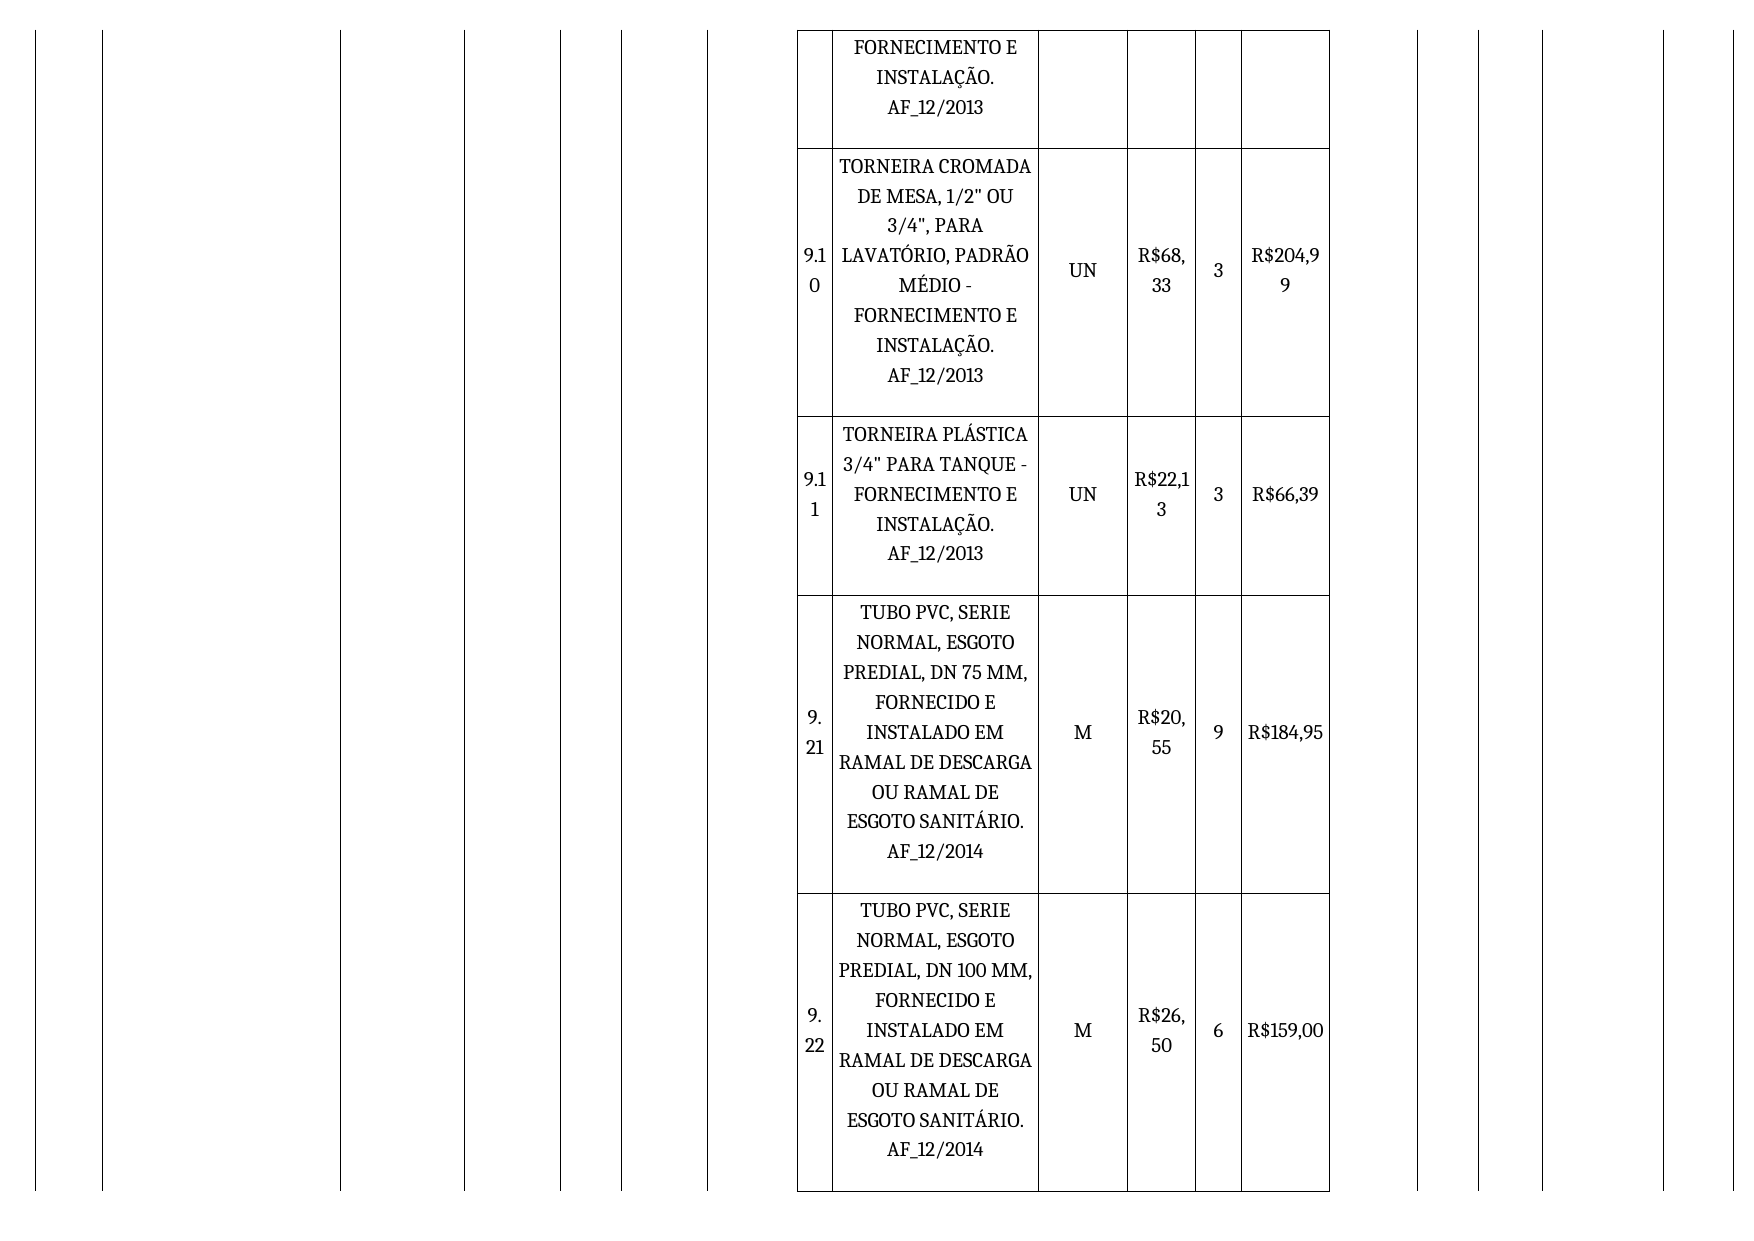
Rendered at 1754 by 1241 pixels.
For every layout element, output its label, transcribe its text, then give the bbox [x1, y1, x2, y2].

table_cell R$26,50 [1128, 894, 1195, 1191]
table_cell [1543, 30, 1663, 148]
table_cell [622, 893, 707, 1191]
table_cell [341, 416, 464, 595]
table_cell [1418, 30, 1478, 148]
table_cell R$184,95 [1242, 596, 1329, 893]
table_cell [561, 148, 621, 416]
table_cell [36, 30, 102, 148]
table_cell [1479, 30, 1542, 148]
table_cell TUBO PVC, SERIE NORMAL, ESGOTO PREDIAL, DN 75 MM, FORNECIDO E INSTALADO EM RAMAL DE DESCARGA OU RAMAL DE ESGOTO SANITÁRIO. AF_12/2014 [833, 596, 1038, 893]
table_cell [561, 595, 621, 893]
table_cell [1543, 148, 1663, 416]
table_cell [465, 148, 560, 416]
table_cell [103, 893, 340, 1191]
table_cell [1242, 31, 1329, 148]
table_cell [708, 148, 797, 416]
table_cell [1664, 595, 1733, 893]
table_cell [1418, 148, 1478, 416]
table_cell [36, 595, 102, 893]
table_cell [103, 416, 340, 595]
table_cell [1128, 31, 1195, 148]
table_cell [465, 416, 560, 595]
table_cell - FORNECIMENTO E INSTALAÇÃO. AF_12/2013 [833, 31, 1038, 148]
table_cell [1418, 595, 1478, 893]
table_cell TUBO PVC, SERIE NORMAL, ESGOTO PREDIAL, DN 100 MM, FORNECIDO E INSTALADO EM RAMAL DE DESCARGA OU RAMAL DE ESGOTO SANITÁRIO. AF_12/2014 [833, 894, 1038, 1191]
table_cell [341, 30, 464, 148]
table_cell M [1039, 894, 1127, 1191]
table_cell [36, 148, 102, 416]
table_cell R$68,33 [1128, 149, 1195, 416]
table_cell TORNEIRA CROMADA DE MESA, 1/2" OU 3/4", PARA LAVATÓRIO, PADRÃO MÉDIO - FORNECIMENTO E INSTALAÇÃO. AF_12/2013 [833, 149, 1038, 416]
table_cell [1196, 31, 1241, 148]
table_cell 6 [1196, 894, 1241, 1191]
table_cell [622, 30, 707, 148]
table_cell [1330, 148, 1417, 416]
table_cell [1330, 893, 1417, 1191]
table_cell [1664, 30, 1733, 148]
table_cell [341, 148, 464, 416]
table_cell 9.21 [798, 596, 832, 893]
table_cell [1664, 148, 1733, 416]
table_cell [465, 893, 560, 1191]
table_cell [1479, 893, 1542, 1191]
table_cell [561, 893, 621, 1191]
table_cell [708, 595, 797, 893]
table_cell [1330, 416, 1417, 595]
table_cell R$159,00 [1242, 894, 1329, 1191]
table_cell [708, 416, 797, 595]
table_cell [1039, 31, 1127, 148]
table_cell [708, 30, 797, 148]
table_cell [561, 416, 621, 595]
table_cell UN [1039, 417, 1127, 595]
table_cell [622, 595, 707, 893]
table_cell 9.10 [798, 149, 832, 416]
table_cell [622, 416, 707, 595]
table_cell R$66,39 [1242, 417, 1329, 595]
table_cell 9 [1196, 596, 1241, 893]
table_cell [36, 416, 102, 595]
table_cell 3 [1196, 149, 1241, 416]
table_cell [1330, 30, 1417, 148]
table_cell [1543, 416, 1663, 595]
table_cell [1418, 893, 1478, 1191]
table_cell [465, 595, 560, 893]
table_cell [561, 30, 621, 148]
table_cell [103, 148, 340, 416]
table_cell [341, 893, 464, 1191]
table_cell [708, 893, 797, 1191]
table_cell [465, 30, 560, 148]
table_cell R$204,99 [1242, 149, 1329, 416]
table_cell [1543, 893, 1663, 1191]
table_cell 9.11 [798, 417, 832, 595]
table_cell M [1039, 596, 1127, 893]
table_cell R$22,13 [1128, 417, 1195, 595]
table_cell 9.22 [798, 894, 832, 1191]
table_cell [36, 893, 102, 1191]
table_cell [1330, 595, 1417, 893]
table_cell UN [1039, 149, 1127, 416]
table_cell [1418, 416, 1478, 595]
table_cell [1664, 416, 1733, 595]
table_cell [1479, 148, 1542, 416]
table_cell [1479, 416, 1542, 595]
table_cell [798, 31, 832, 148]
table_cell [1479, 595, 1542, 893]
table_cell TORNEIRA PLÁSTICA 3/4" PARA TANQUE - FORNECIMENTO E INSTALAÇÃO. AF_12/2013 [833, 417, 1038, 595]
table_cell [1664, 893, 1733, 1191]
table_cell 3 [1196, 417, 1241, 595]
table_cell [622, 148, 707, 416]
table_cell [341, 595, 464, 893]
table_cell [103, 30, 340, 148]
table_cell [1543, 595, 1663, 893]
table_cell R$20,55 [1128, 596, 1195, 893]
table_cell [103, 595, 340, 893]
